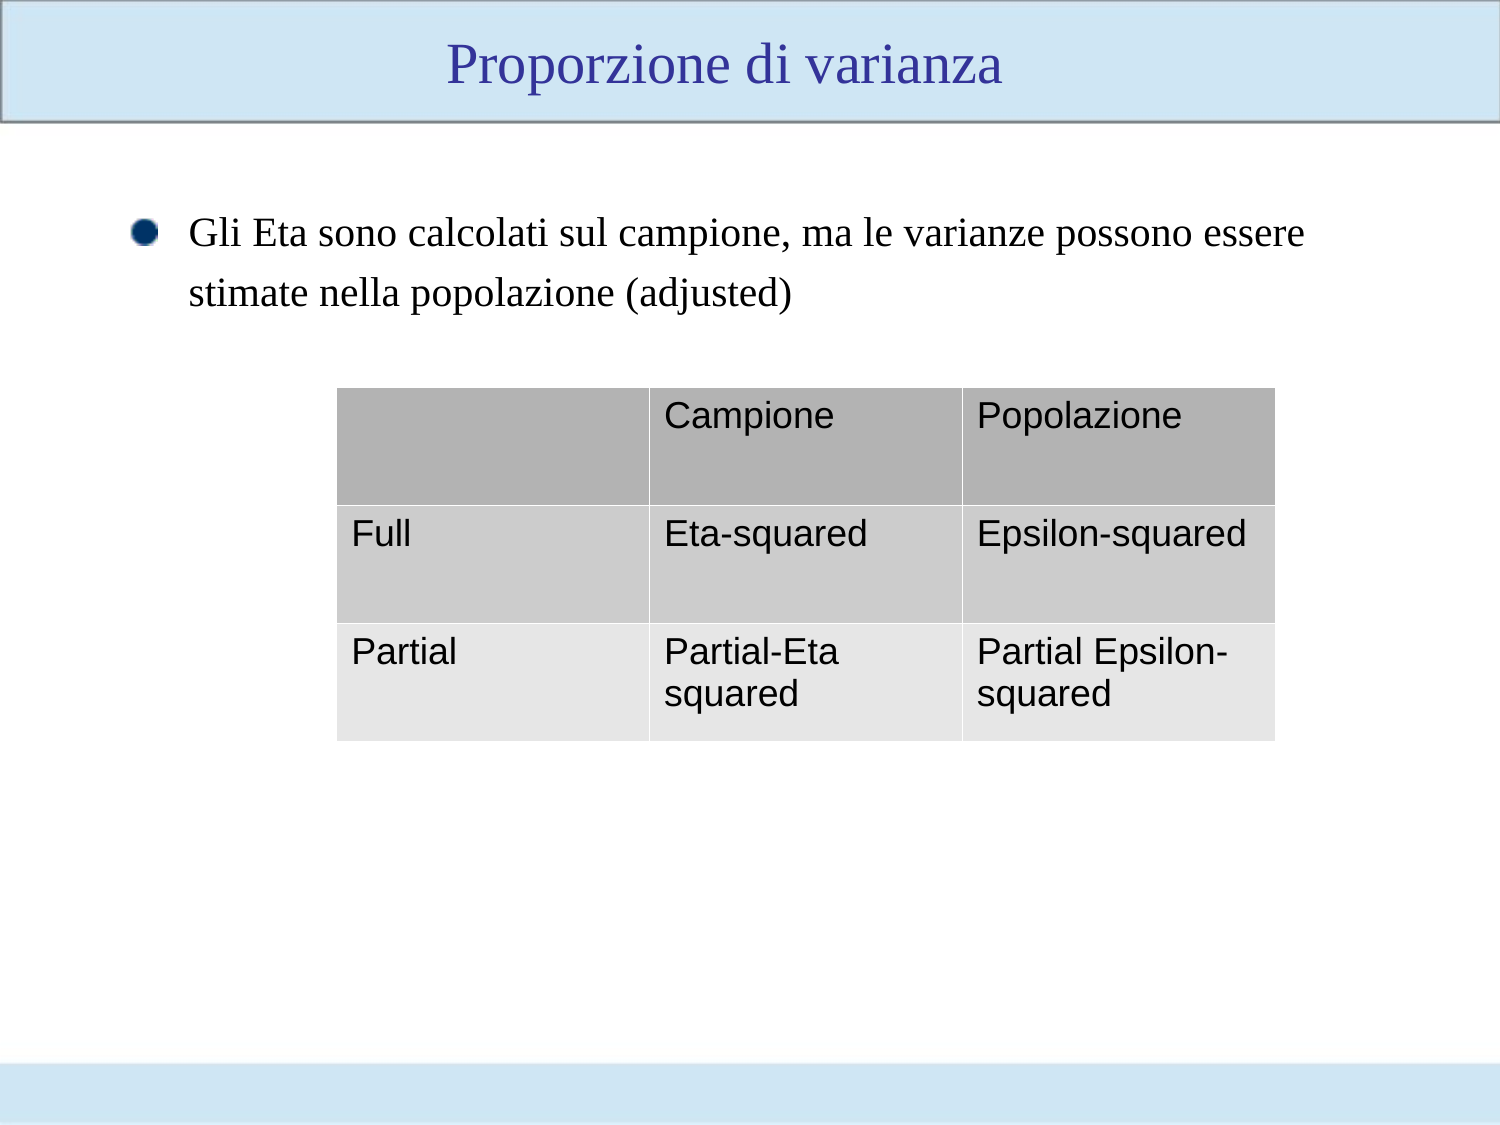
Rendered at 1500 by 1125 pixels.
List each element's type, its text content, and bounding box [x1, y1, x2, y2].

table_header Popolazione [963, 388, 1275, 505]
table_cell Epsilon-squared [963, 506, 1275, 623]
table_cell Partial [337, 624, 649, 741]
table_cell Partial Epsilon-squared [963, 624, 1275, 741]
text_box Gli Eta sono calcolati sul campione, ma le varianze possono essere stimate nella popolazione (adjusted) [112, 187, 1413, 323]
table_cell Partial-Eta squared [650, 624, 962, 741]
picture [0, 0, 1500, 1125]
table_header Campione [650, 388, 962, 505]
table_cell Eta-squared [650, 506, 962, 623]
table_header [337, 388, 649, 505]
title Proporzione di varianza [49, 7, 1400, 113]
table_cell Full [337, 506, 649, 623]
